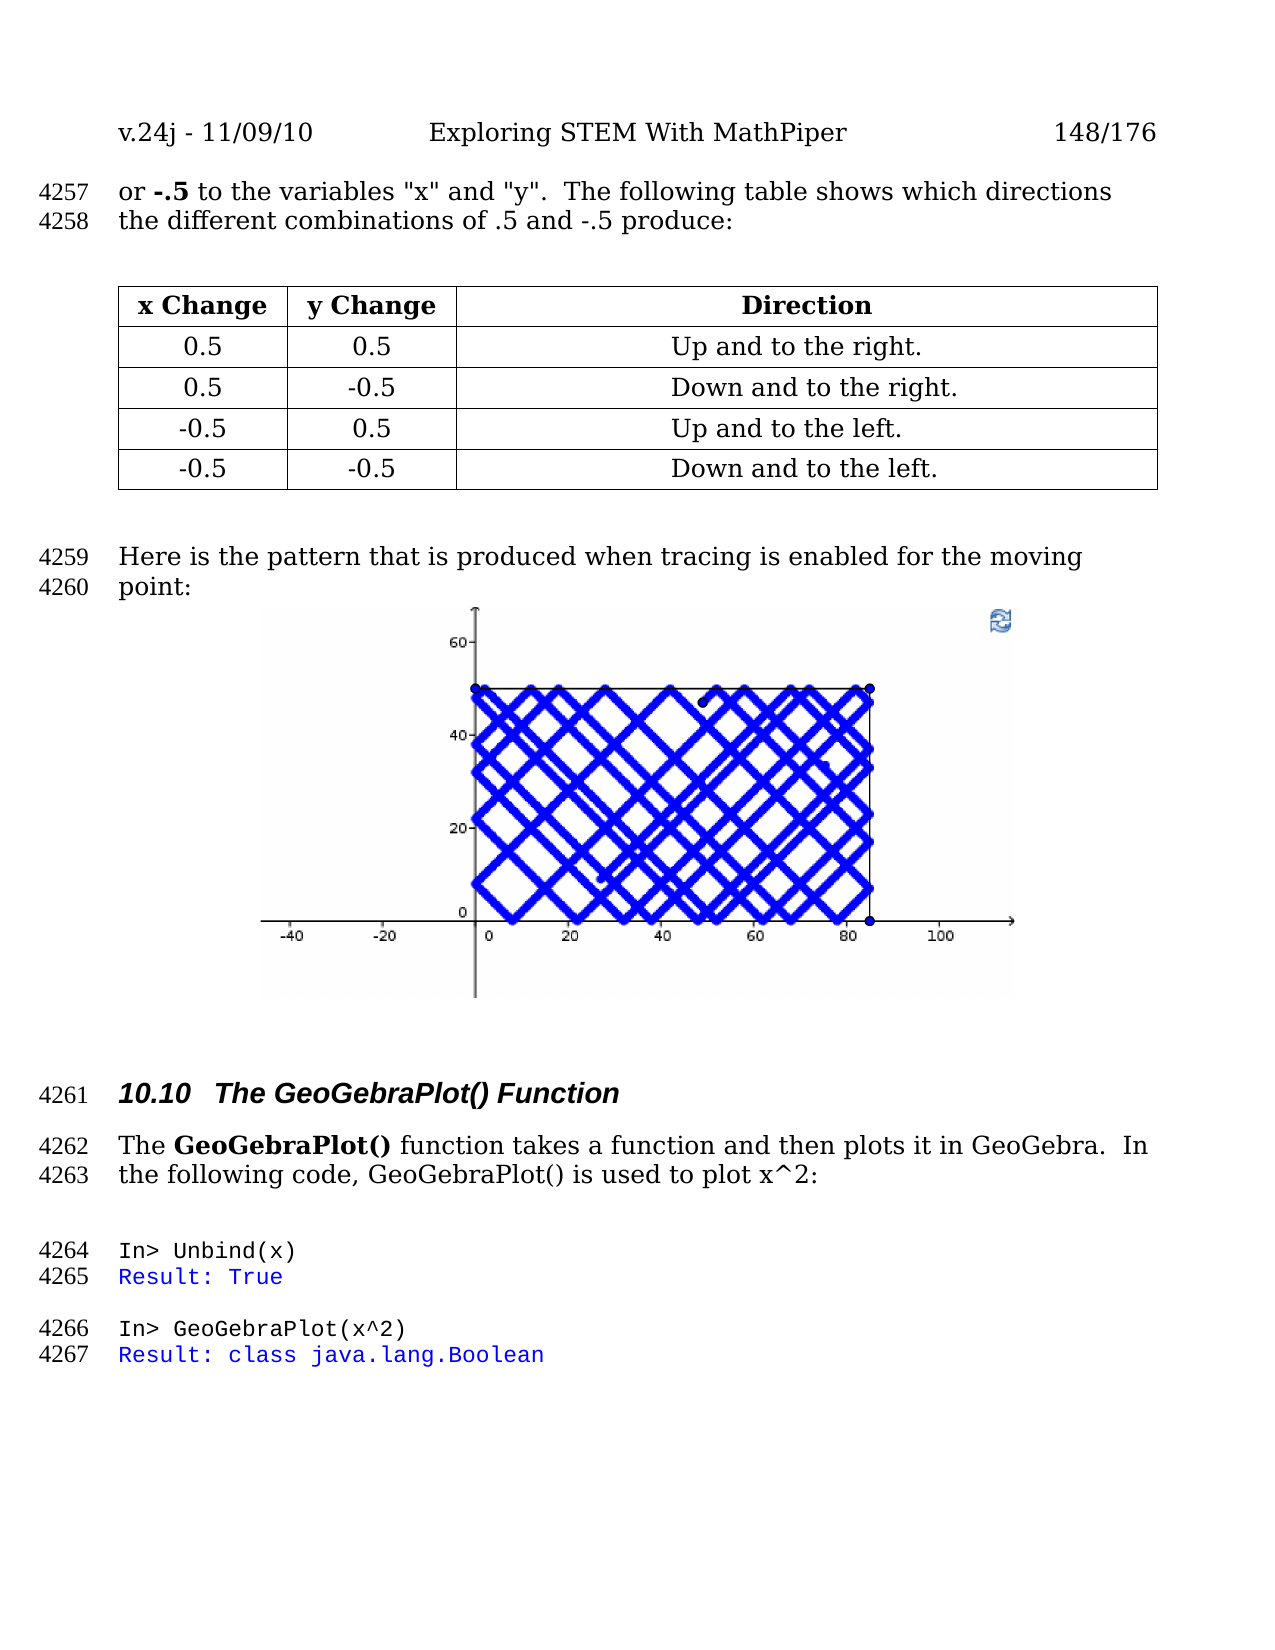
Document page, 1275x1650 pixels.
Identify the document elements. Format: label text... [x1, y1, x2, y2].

table_cell Up and to the right. [457, 327, 1157, 367]
text The GeoGebraPlot() function takes a function and then plots it in GeoGebra. In the following code, GeoGebraPlot() is used to plot x^2: [118, 1131, 1157, 1189]
text Result: class java.lang.Boolean [118, 1343, 1157, 1369]
text or -.5 to the variables "x" and "y". The following table shows which directions the different combinations of .5 and -.5 produce: [118, 177, 1157, 235]
table_cell 0.5 [119, 368, 287, 408]
table_cell 0.5 [288, 409, 456, 449]
table_cell Down and to the left. [457, 450, 1157, 489]
table_cell -0.5 [288, 450, 456, 489]
picture [260, 607, 1015, 998]
table_cell 0.5 [288, 327, 456, 367]
text In> GeoGebraPlot(x^2) [118, 1317, 1157, 1343]
table_header Direction [457, 287, 1157, 326]
table_cell 0.5 [119, 327, 287, 367]
table_cell -0.5 [119, 450, 287, 489]
table_cell Down and to the right. [457, 368, 1157, 408]
table_cell Up and to the left. [457, 409, 1157, 449]
table_header x Change [119, 287, 287, 326]
subtitle The GeoGebraPlot() Function [118, 1076, 1157, 1110]
table_cell -0.5 [288, 368, 456, 408]
table_header y Change [288, 287, 456, 326]
text In> Unbind(x) [118, 1239, 1157, 1265]
table_cell -0.5 [119, 409, 287, 449]
text Result: True [118, 1265, 1157, 1291]
text Here is the pattern that is produced when tracing is enabled for the moving point: [118, 543, 1157, 601]
